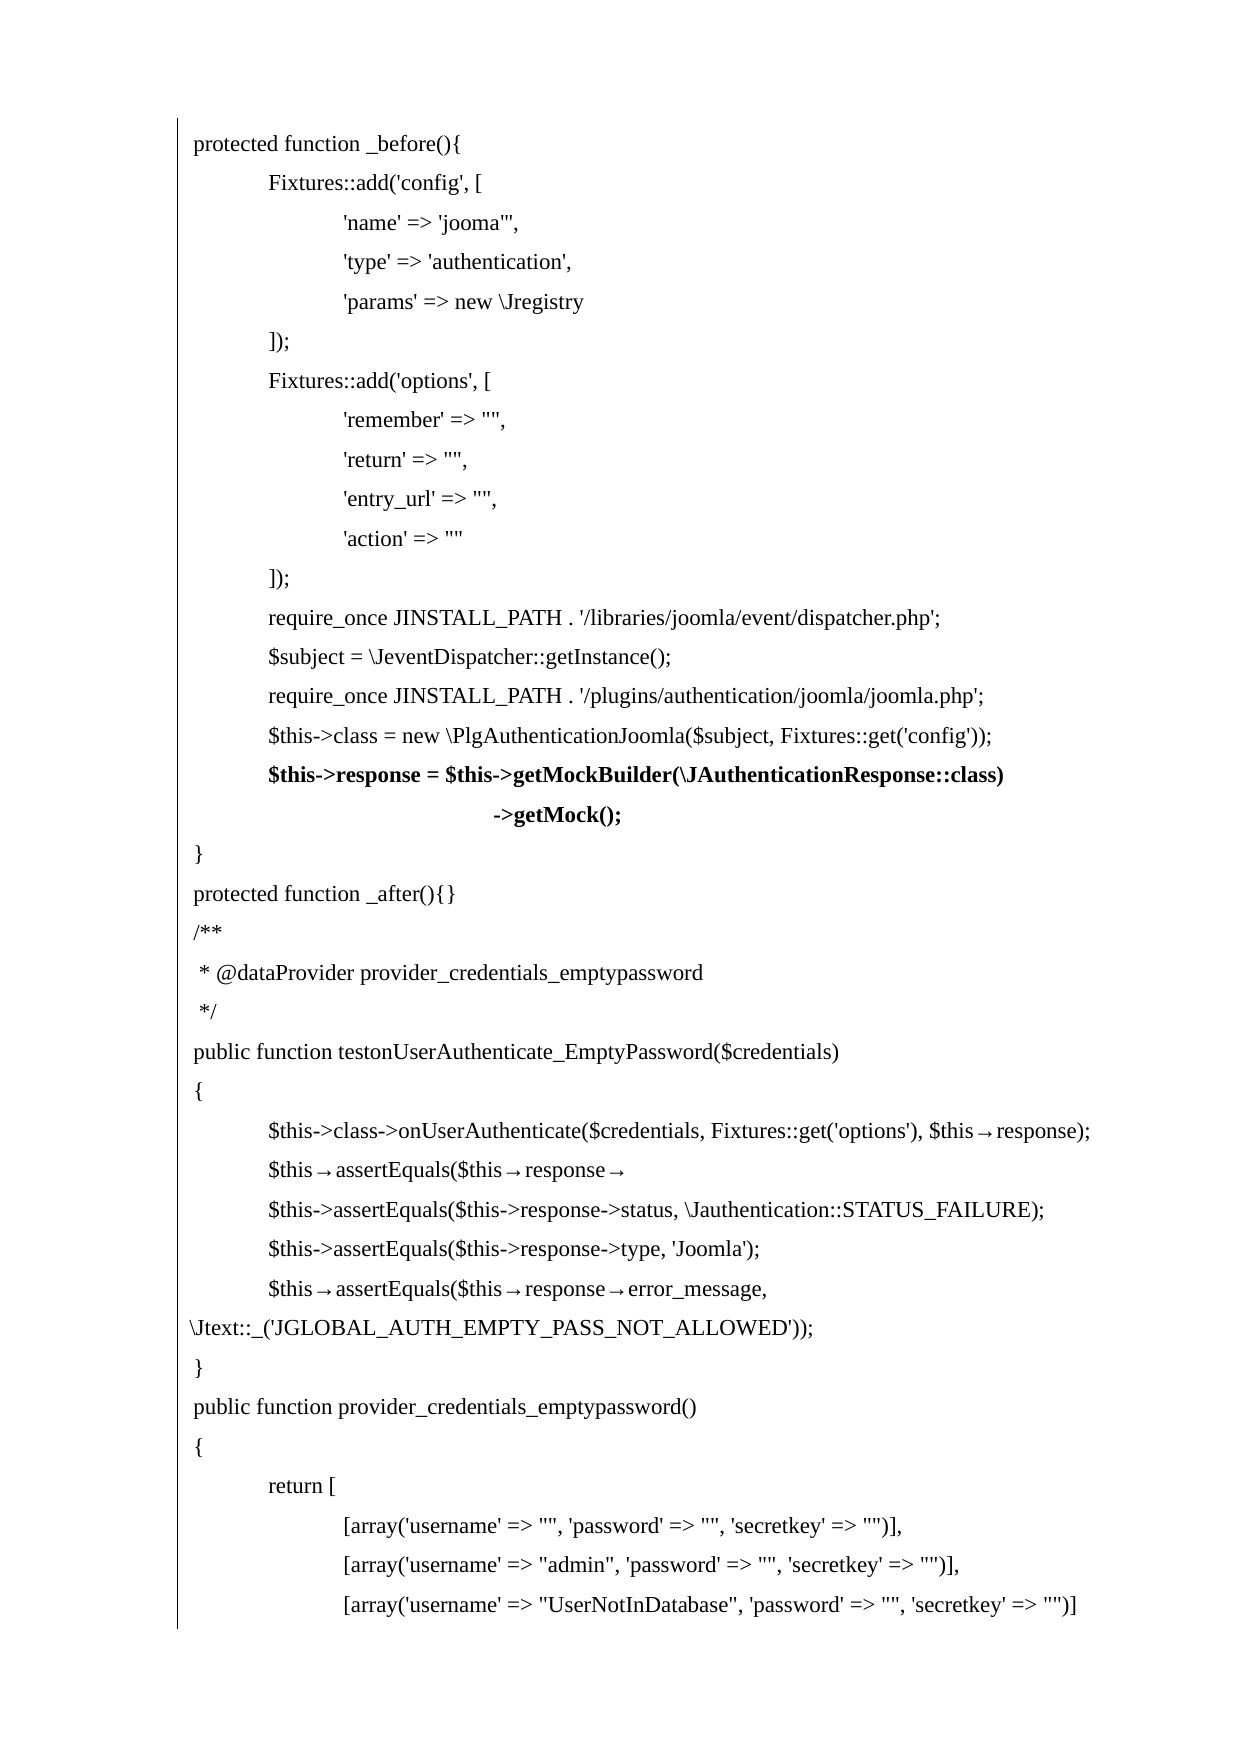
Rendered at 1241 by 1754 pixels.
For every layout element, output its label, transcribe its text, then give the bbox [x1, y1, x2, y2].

text protected function _before(){ Fixtures::add('config', [ 'name' => 'jooma"', 'type' => 'authentication', 'params' => new \Jregistry ]); Fixtures::add('options', [ 'remember' => "", 'return' => "", 'entry_url' => "", 'action' => "" ]); require_once JINSTALL_PATH . '/libraries/joomla/event/dispatcher.php'; $subject = \JeventDispatcher::getInstance(); require_once JINSTALL_PATH . '/plugins/authentication/joomla/joomla.php'; $this->class = new \PlgAuthenticationJoomla($subject, Fixtures::get('config')); $this->response = $this->getMockBuilder(\JAuthenticationResponse::class) ->getMock(); } protected function _after(){} /** * @dataProvider provider_credentials_emptypassword */ public function testonUserAuthenticate_EmptyPassword($credentials) { $this->class->onUserAuthenticate($credentials, Fixtures::get('options'), $this→response); $this→assertEquals($this→response→ $this->assertEquals($this->response->status, \Jauthentication::STATUS_FAILURE); $this->assertEquals($this->response->type, 'Joomla'); $this→assertEquals($this→response→error_message, \Jtext::_('JGLOBAL_AUTH_EMPTY_PASS_NOT_ALLOWED')); } public function provider_credentials_emptypassword() { return [ [array('username' => "", 'password' => "", 'secretkey' => "")], [array('username' => "admin", 'password' => "", 'secretkey' => "")], [array('username' => "UserNotInDatabase", 'password' => "", 'secretkey' => "")] [178, 118, 1122, 1629]
